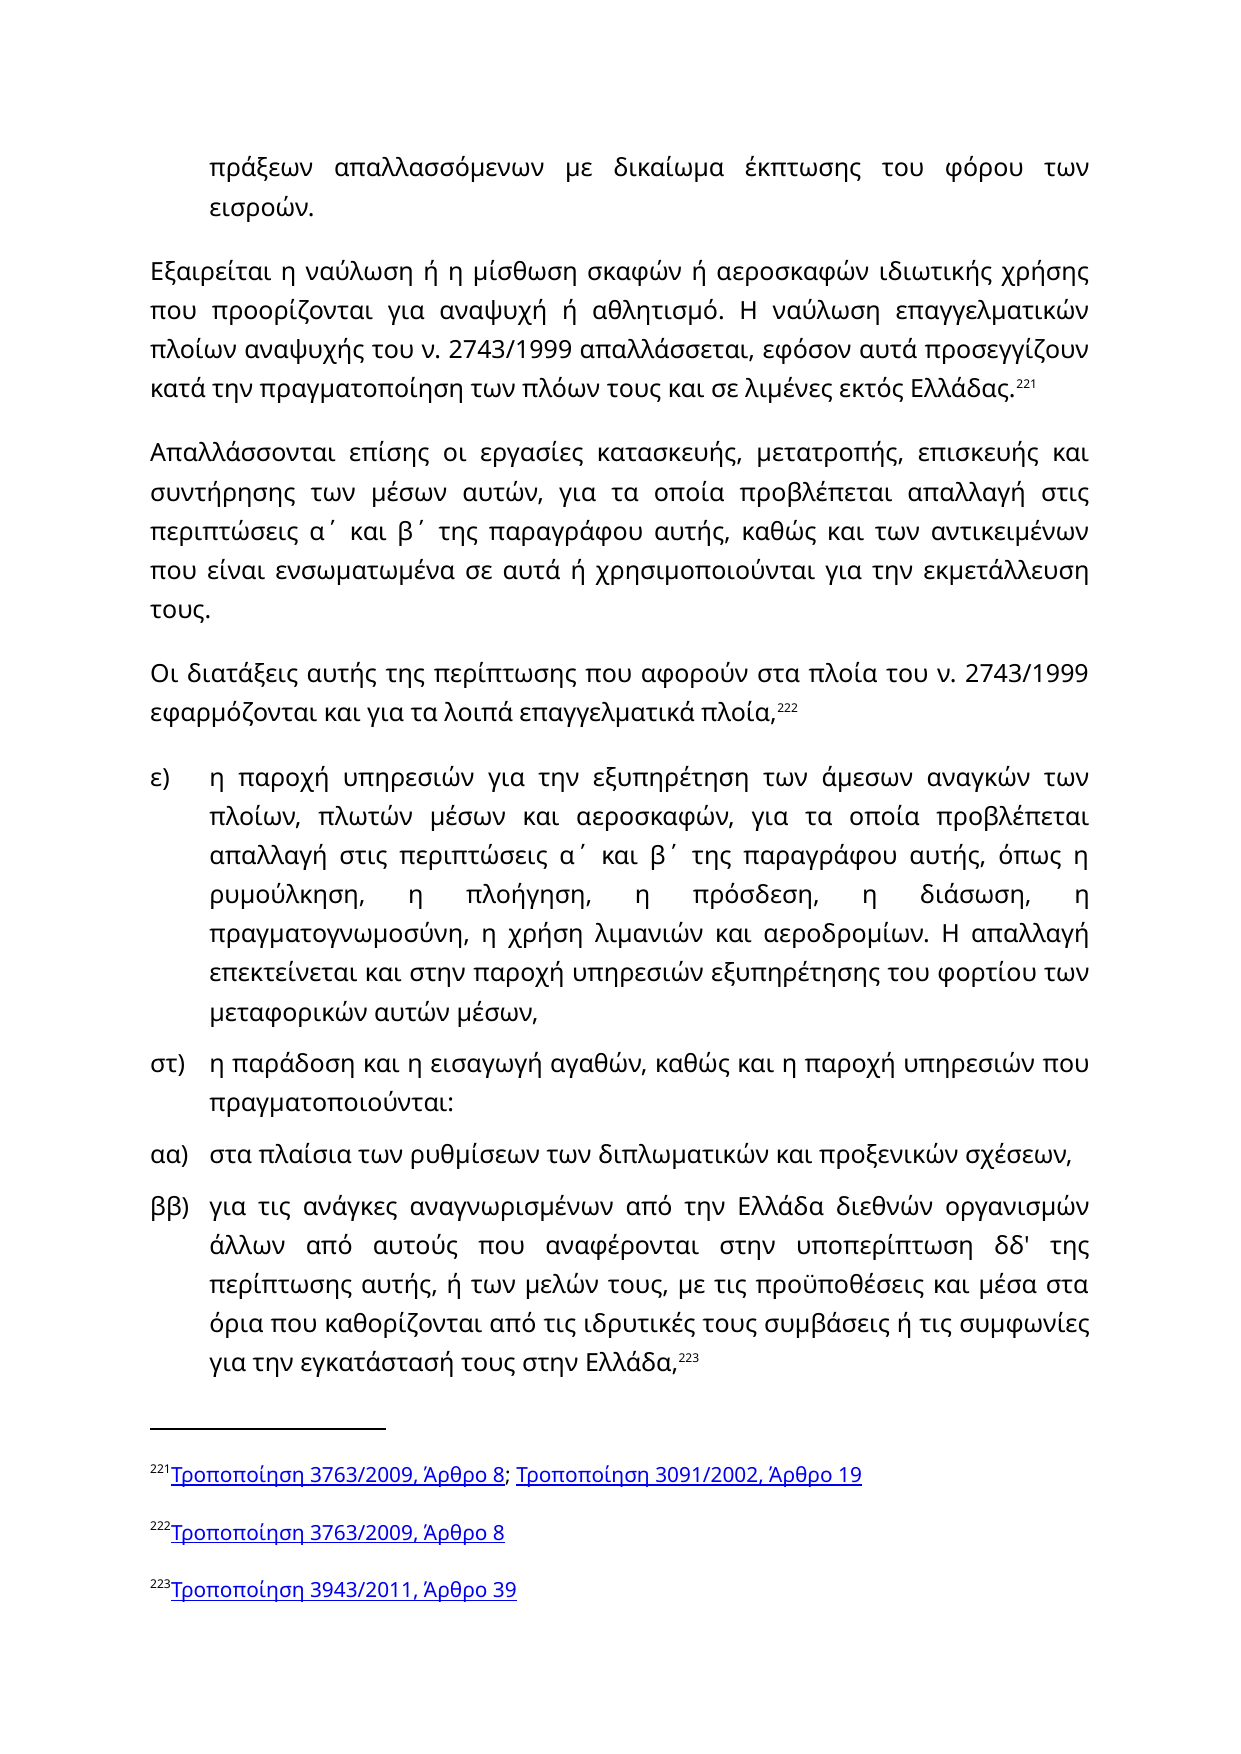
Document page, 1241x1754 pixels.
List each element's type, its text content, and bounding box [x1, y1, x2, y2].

text Εξαιρείται η ναύλωση ή η μίσθωση σκαφών ή αεροσκαφών ιδιωτικής χρήσης που προορίζονται για αναψυχή ή αθλητισμό. Η ναύλωση επαγγελματικών πλοίων αναψυχής του ν. 2743/1999 απαλλάσσεται, εφόσον αυτά προσεγγίζουν κατά την πραγματοποίηση των πλόων τους και σε λιμένες εκτός Ελλάδας. [150, 253, 1090, 405]
text Τροποποίηση 3763/2009, Άρθρο 8 [150, 1518, 1090, 1546]
list αα) στα πλαίσια των ρυθμίσεων των διπλωματικών και προξενικών σχέσεων, [150, 1137, 1090, 1171]
list πράξεων απαλλασσόμενων με δικαίωμα έκπτωσης του φόρου των εισροών. [150, 150, 1090, 223]
text Τροποποίηση 3943/2011, Άρθρο 39 [150, 1576, 1090, 1604]
text Οι διατάξεις αυτής της περίπτωσης που αφορούν στα πλοία του ν. 2743/1999 εφαρμόζονται και για τα λοιπά επαγγελματικά πλοία, [150, 656, 1090, 729]
text Τροποποίηση 3763/2009, Άρθρο 8; Τροποποίηση 3091/2002, Άρθρο 19 [150, 1460, 1090, 1489]
text Απαλλάσσονται επίσης οι εργασίες κατασκευής, μετατροπής, επισκευής και συντήρησης των μέσων αυτών, για τα οποία προβλέπεται απαλλαγή στις περιπτώσεις α΄ και β΄ της παραγράφου αυτής, καθώς και των αντικειμένων που είναι ενσωματωμένα σε αυτά ή χρησιμοποιούνται για την εκμετάλλευση τους. [150, 435, 1090, 626]
list ββ) για τις ανάγκες αναγνωρισμένων από την Ελλάδα διεθνών οργανισμών άλλων από αυτούς που αναφέρονται στην υποπερίπτωση δδ' της περίπτωσης αυτής, ή των μελών τους, με τις προϋποθέσεις και μέσα στα όρια που καθορίζονται από τις ιδρυτικές τους συμβάσεις ή τις συμφωνίες για την εγκατάστασή τους στην Ελλάδα, [150, 1188, 1090, 1379]
list στ) η παράδοση και η εισαγωγή αγαθών, καθώς και η παροχή υπηρεσιών που πραγματοποιούνται: [150, 1046, 1090, 1119]
list ε) η παροχή υπηρεσιών για την εξυπηρέτηση των άμεσων αναγκών των πλοίων, πλωτών μέσων και αεροσκαφών, για τα οποία προβλέπεται απαλλαγή στις περιπτώσεις α΄ και β΄ της παραγράφου αυτής, όπως η ρυμούλκηση, η πλοήγηση, η πρόσδεση, η διάσωση, η πραγματογνωμοσύνη, η χρήση λιμανιών και αεροδρομίων. Η απαλλαγή επεκτείνεται και στην παροχή υπηρεσιών εξυπηρέτησης του φορτίου των μεταφορικών αυτών μέσων, [150, 759, 1090, 1028]
